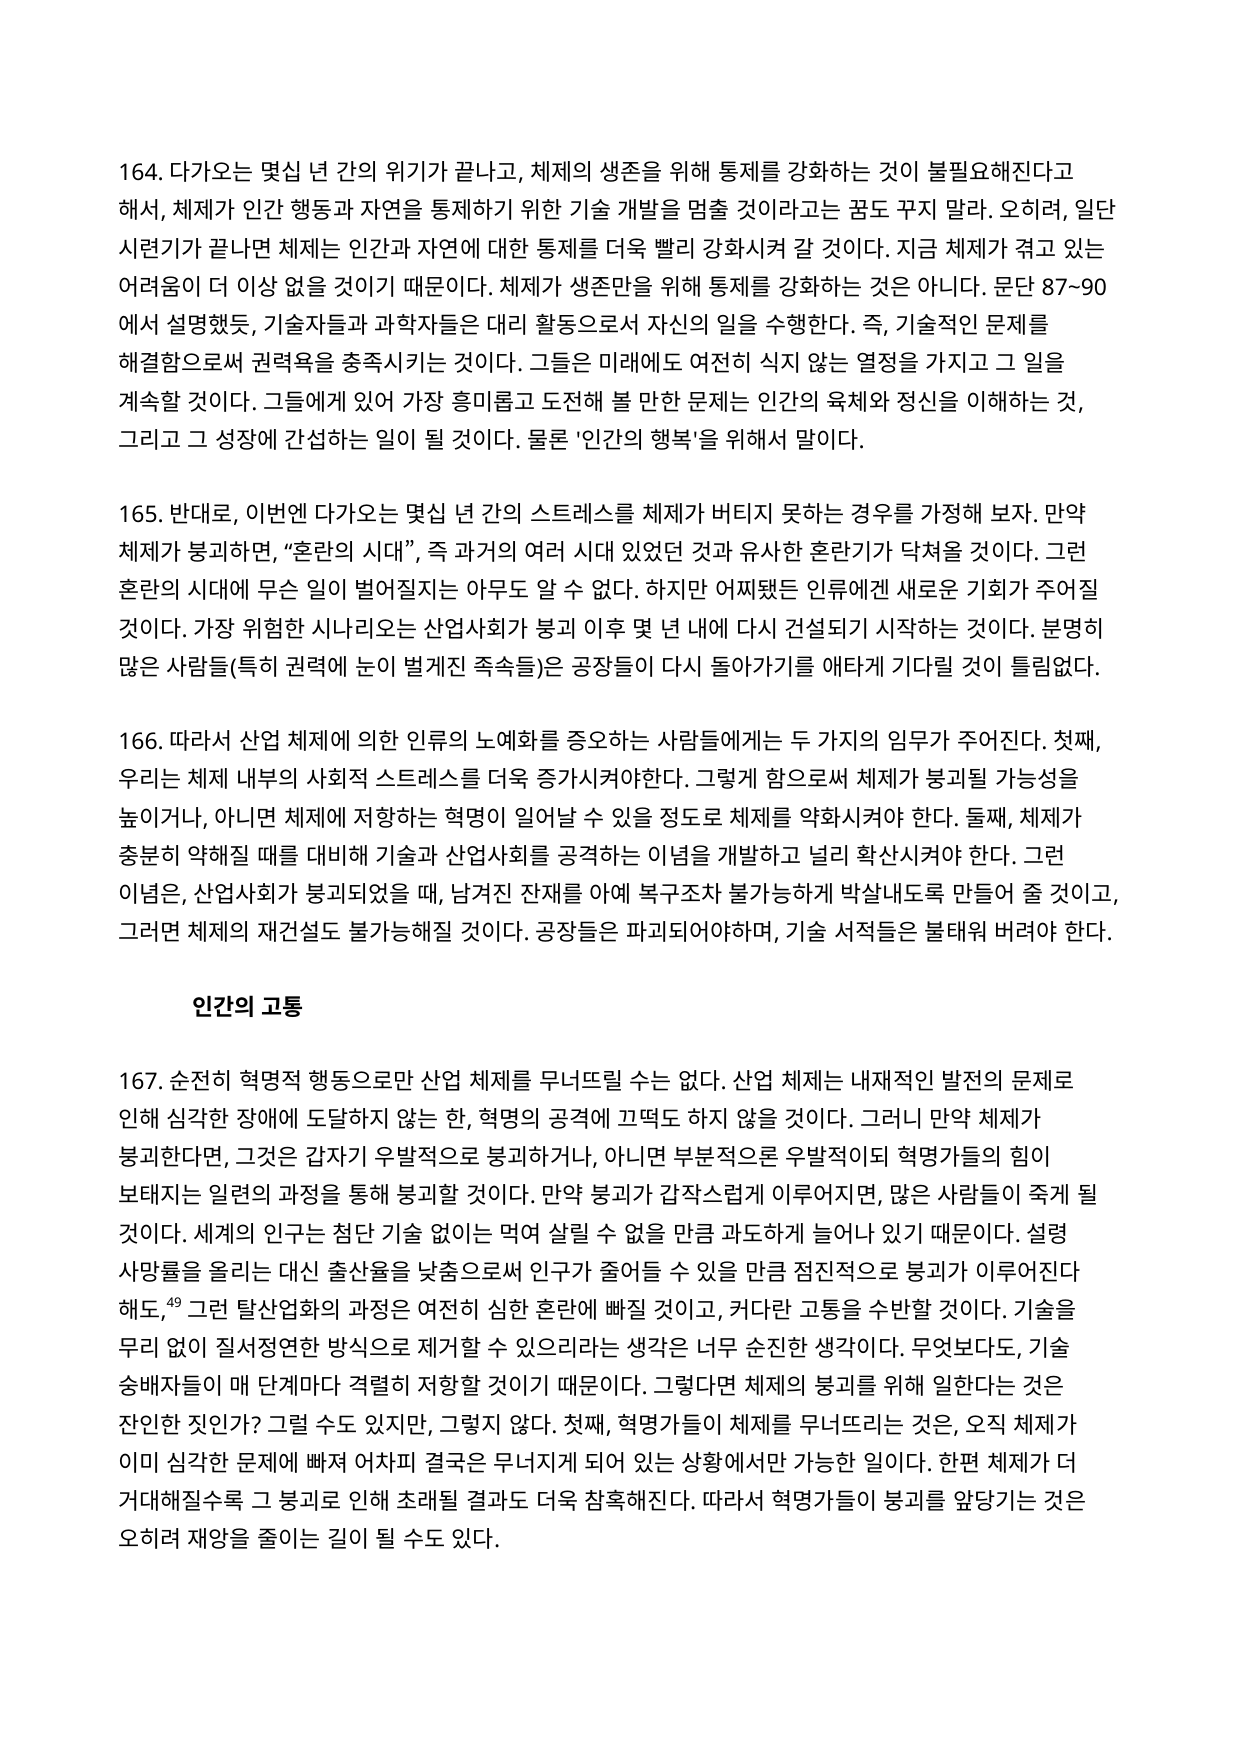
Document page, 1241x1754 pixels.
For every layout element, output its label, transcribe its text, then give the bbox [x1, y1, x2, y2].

text 165. 반대로, 이번엔 다가오는 몇십 년 간의 스트레스를 체제가 버티지 못하는 경우를 가정해 보자. 만약 체제가 붕괴하면, “혼란의 시대”, 즉 과거의 여러 시대 있었던 것과 유사한 혼란기가 닥쳐올 것이다. 그런 혼란의 시대에 무슨 일이 벌어질지는 아무도 알 수 없다. 하지만 어찌됐든 인류에겐 새로운 기회가 주어질 것이다. 가장 위험한 시나리오는 산업사회가 붕괴 이후 몇 년 내에 다시 건설되기 시작하는 것이다. 분명히 많은 사람들(특히 권력에 눈이 벌게진 족속들)은 공장들이 다시 돌아가기를 애타게 기다릴 것이 틀림없다. [118, 496, 1122, 682]
text 167. 순전히 혁명적 행동으로만 산업 체제를 무너뜨릴 수는 없다. 산업 체제는 내재적인 발전의 문제로 인해 심각한 장애에 도달하지 않는 한, 혁명의 공격에 끄떡도 하지 않을 것이다. 그러니 만약 체제가 붕괴한다면, 그것은 갑자기 우발적으로 붕괴하거나, 아니면 부분적으론 우발적이되 혁명가들의 힘이 보태지는 일련의 과정을 통해 붕괴할 것이다. 만약 붕괴가 갑작스럽게 이루어지면, 많은 사람들이 죽게 될 것이다. 세계의 인구는 첨단 기술 없이는 먹여 살릴 수 없을 만큼 과도하게 늘어나 있기 때문이다. 설령 사망률을 올리는 대신 출산율을 낮춤으로써 인구가 줄어들 수 있을 만큼 점진적으로 붕괴가 이루어진다 해도,49 그런 탈산업화의 과정은 여전히 심한 혼란에 빠질 것이고, 커다란 고통을 수반할 것이다. 기술을 무리 없이 질서정연한 방식으로 제거할 수 있으리라는 생각은 너무 순진한 생각이다. 무엇보다도, 기술 숭배자들이 매 단계마다 격렬히 저항할 것이기 때문이다. 그렇다면 체제의 붕괴를 위해 일한다는 것은 잔인한 짓인가? 그럴 수도 있지만, 그렇지 않다. 첫째, 혁명가들이 체제를 무너뜨리는 것은, 오직 체제가 이미 심각한 문제에 빠져 어차피 결국은 무너지게 되어 있는 상황에서만 가능한 일이다. 한편 체제가 더 거대해질수록 그 붕괴로 인해 초래될 결과도 더욱 참혹해진다. 따라서 혁명가들이 붕괴를 앞당기는 것은 오히려 재앙을 줄이는 길이 될 수도 있다. [118, 1062, 1122, 1554]
text 166. 따라서 산업 체제에 의한 인류의 노예화를 증오하는 사람들에게는 두 가지의 임무가 주어진다. 첫째, 우리는 체제 내부의 사회적 스트레스를 더욱 증가시켜야한다. 그렇게 함으로써 체제가 붕괴될 가능성을 높이거나, 아니면 체제에 저항하는 혁명이 일어날 수 있을 정도로 체제를 약화시켜야 한다. 둘째, 체제가 충분히 약해질 때를 대비해 기술과 산업사회를 공격하는 이념을 개발하고 널리 확산시켜야 한다. 그런 이념은, 산업사회가 붕괴되었을 때, 남겨진 잔재를 아예 복구조차 불가능하게 박살내도록 만들어 줄 것이고, 그러면 체제의 재건설도 불가능해질 것이다. 공장들은 파괴되어야하며, 기술 서적들은 불태워 버려야 한다. [118, 723, 1122, 948]
text 인간의 고통 [118, 988, 1122, 1058]
text 164. 다가오는 몇십 년 간의 위기가 끝나고, 체제의 생존을 위해 통제를 강화하는 것이 불필요해진다고 해서, 체제가 인간 행동과 자연을 통제하기 위한 기술 개발을 멈출 것이라고는 꿈도 꾸지 말라. 오히려, 일단 시련기가 끝나면 체제는 인간과 자연에 대한 통제를 더욱 빨리 강화시켜 갈 것이다. 지금 체제가 겪고 있는 어려움이 더 이상 없을 것이기 때문이다. 체제가 생존만을 위해 통제를 강화하는 것은 아니다. 문단 87~90에서 설명했듯, 기술자들과 과학자들은 대리 활동으로서 자신의 일을 수행한다. 즉, 기술적인 문제를 해결함으로써 권력욕을 충족시키는 것이다. 그들은 미래에도 여전히 식지 않는 열정을 가지고 그 일을 계속할 것이다. 그들에게 있어 가장 흥미롭고 도전해 볼 만한 문제는 인간의 육체와 정신을 이해하는 것, 그리고 그 성장에 간섭하는 일이 될 것이다. 물론 '인간의 행복'을 위해서 말이다. [118, 154, 1122, 455]
